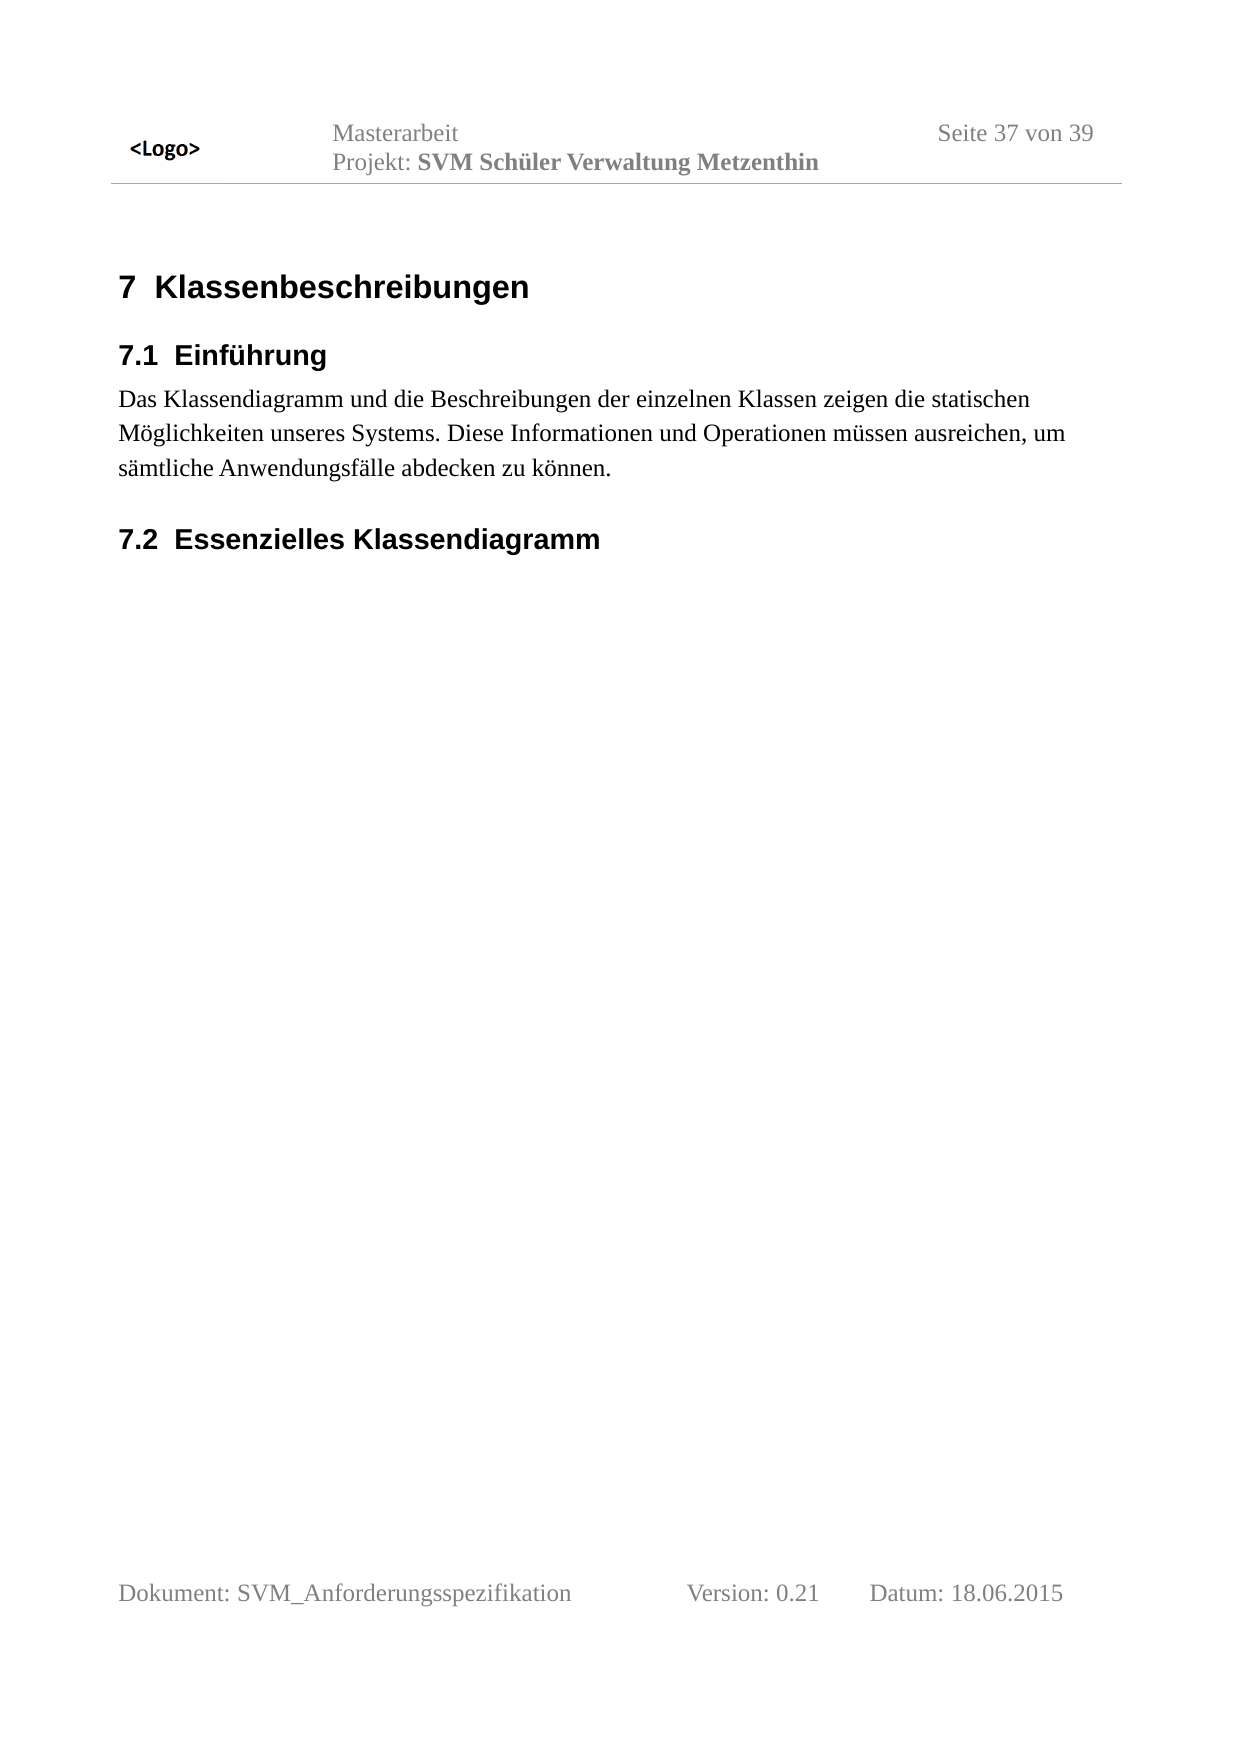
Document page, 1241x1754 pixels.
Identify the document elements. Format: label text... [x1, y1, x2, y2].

text Das Klassendiagramm und die Beschreibungen der einzelnen Klassen zeigen die statischen Möglichkeiten unseres Systems. Diese Informationen und Operationen müssen ausreichen, um sämtliche Anwendungsfälle abdecken zu können. [118, 384, 1122, 481]
subtitle Klassenbeschreibungen [118, 267, 1122, 305]
subtitle Essenzielles Klassendiagramm [118, 523, 1122, 556]
subtitle Einführung [118, 338, 1122, 371]
picture [118, 118, 224, 183]
